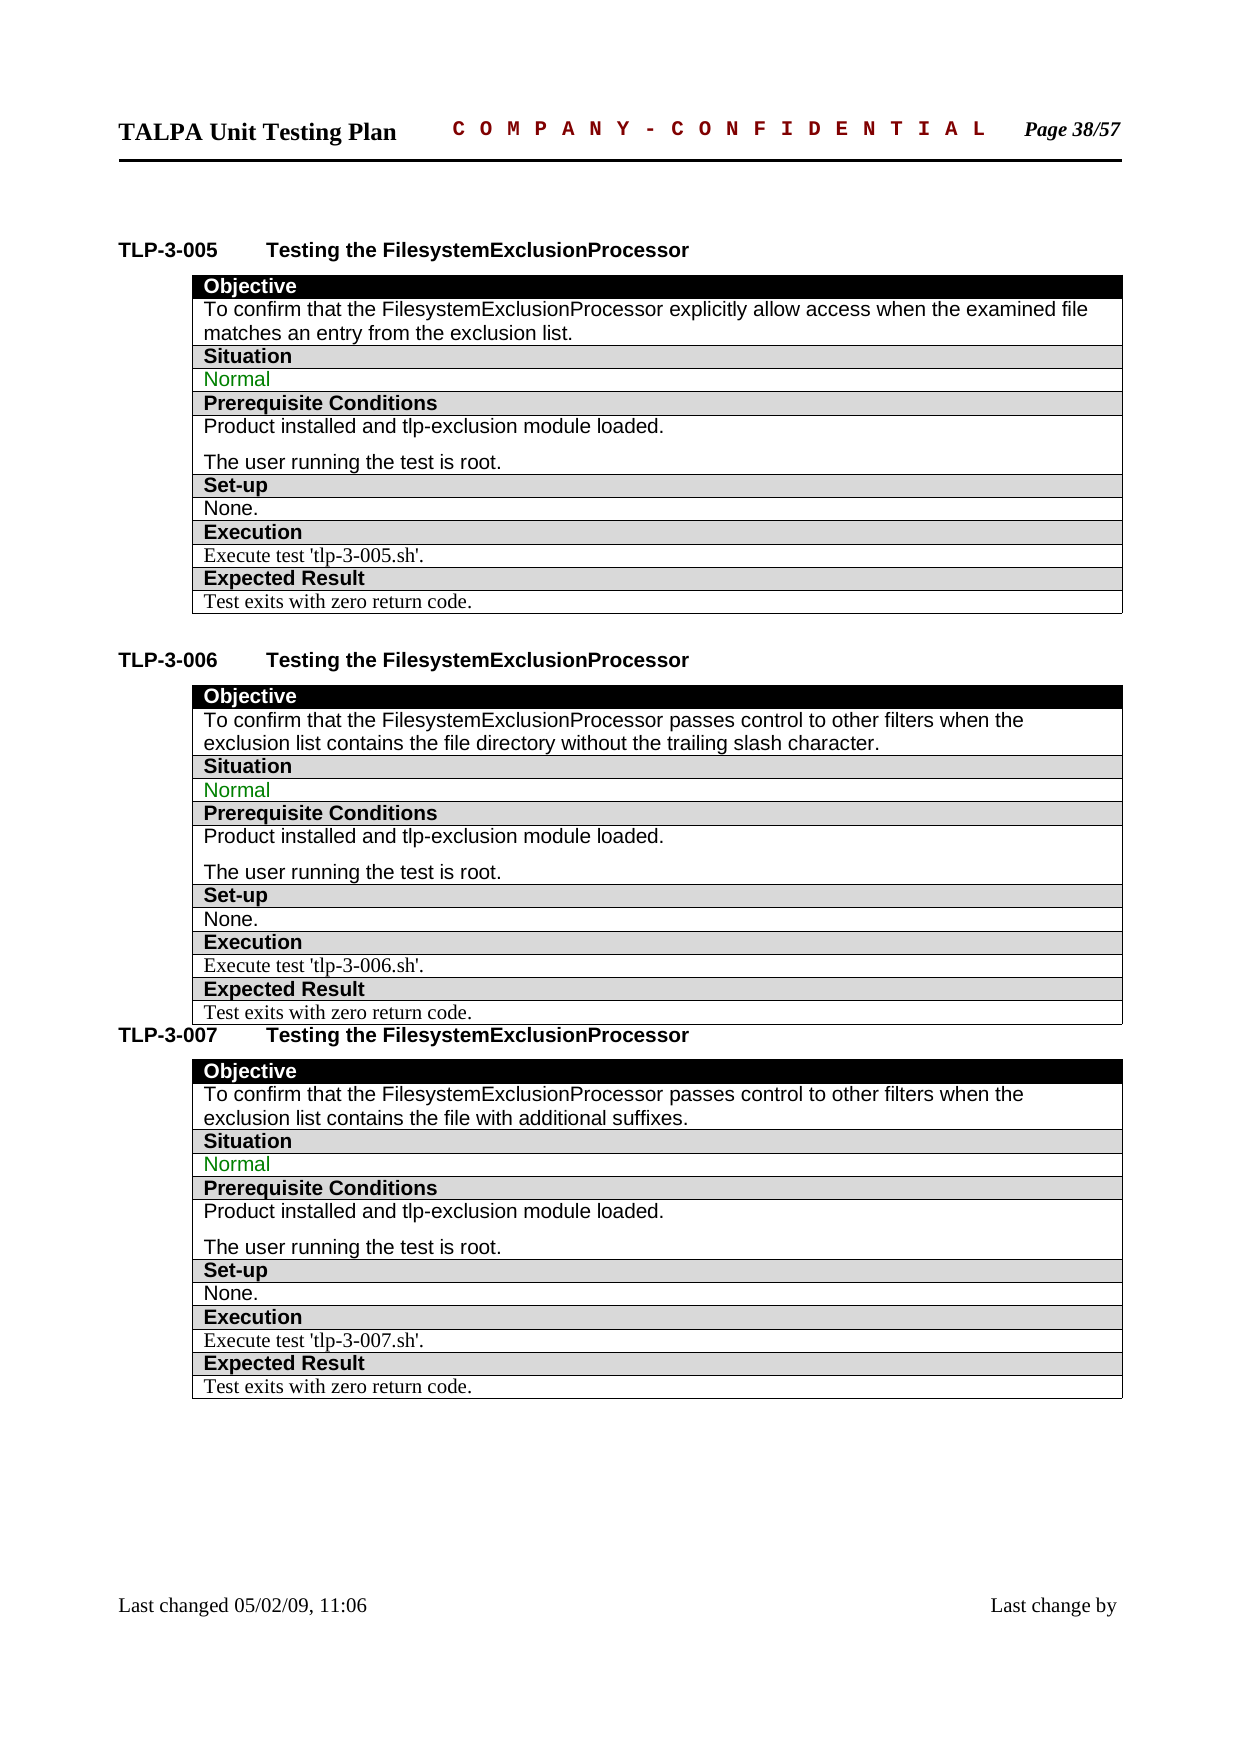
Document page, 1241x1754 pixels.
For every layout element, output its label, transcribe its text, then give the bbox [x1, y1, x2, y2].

table_cell Prerequisite Conditions [193, 1177, 1122, 1199]
table_cell Situation [193, 346, 1122, 368]
table_cell Set-up [193, 475, 1122, 497]
table_cell Execution [193, 932, 1122, 954]
table_header Objective [193, 276, 1122, 298]
table_cell Prerequisite Conditions [193, 392, 1122, 415]
table_cell Product installed and tlp-exclusion module loaded. The user running the test is root. [193, 826, 1122, 884]
table_cell Test exits with zero return code. [193, 591, 1122, 613]
table_cell Execution [193, 1306, 1122, 1329]
table_cell Expected Result [193, 978, 1122, 1000]
table_cell Execute test 'tlp-3-006.sh'. [193, 955, 1122, 977]
table_cell Set-up [193, 885, 1122, 907]
table_cell Expected Result [193, 1353, 1122, 1375]
table_cell To confirm that the FilesystemExclusionProcessor passes control to other filters when the exclusion list contains the file with additional suffixes. [193, 1084, 1122, 1129]
table_cell Situation [193, 1130, 1122, 1153]
table_cell Product installed and tlp-exclusion module loaded. The user running the test is root. [193, 1200, 1122, 1259]
table_cell To confirm that the FilesystemExclusionProcessor explicitly allow access when the examined file matches an entry from the exclusion list. [193, 299, 1122, 345]
table_cell Test exits with zero return code. [193, 1001, 1122, 1024]
table_header Objective [193, 1060, 1122, 1083]
table_cell Normal [193, 1154, 1122, 1176]
table_cell Normal [193, 369, 1122, 391]
table_cell Set-up [193, 1260, 1122, 1282]
table_cell Execute test 'tlp-3-007.sh'. [193, 1330, 1122, 1352]
table_cell None. [193, 908, 1122, 931]
table_cell Normal [193, 779, 1122, 801]
table_cell Expected Result [193, 568, 1122, 590]
table_cell Prerequisite Conditions [193, 802, 1122, 825]
text TLP-3-005 Testing the FilesystemExclusionProcessor [118, 239, 1122, 262]
table_cell Execution [193, 521, 1122, 544]
table_cell None. [193, 1283, 1122, 1305]
table_cell Test exits with zero return code. [193, 1376, 1122, 1398]
table_cell Execute test 'tlp-3-005.sh'. [193, 545, 1122, 567]
table_cell None. [193, 498, 1122, 520]
table_cell To confirm that the FilesystemExclusionProcessor passes control to other filters when the exclusion list contains the file directory without the trailing slash character. [193, 709, 1122, 755]
table_cell Situation [193, 756, 1122, 778]
text TLP-3-006 Testing the FilesystemExclusionProcessor [118, 649, 1122, 672]
table_cell Product installed and tlp-exclusion module loaded. The user running the test is root. [193, 416, 1122, 474]
table_header Objective [193, 686, 1122, 708]
text TLP-3-007 Testing the FilesystemExclusionProcessor [118, 1024, 1122, 1047]
